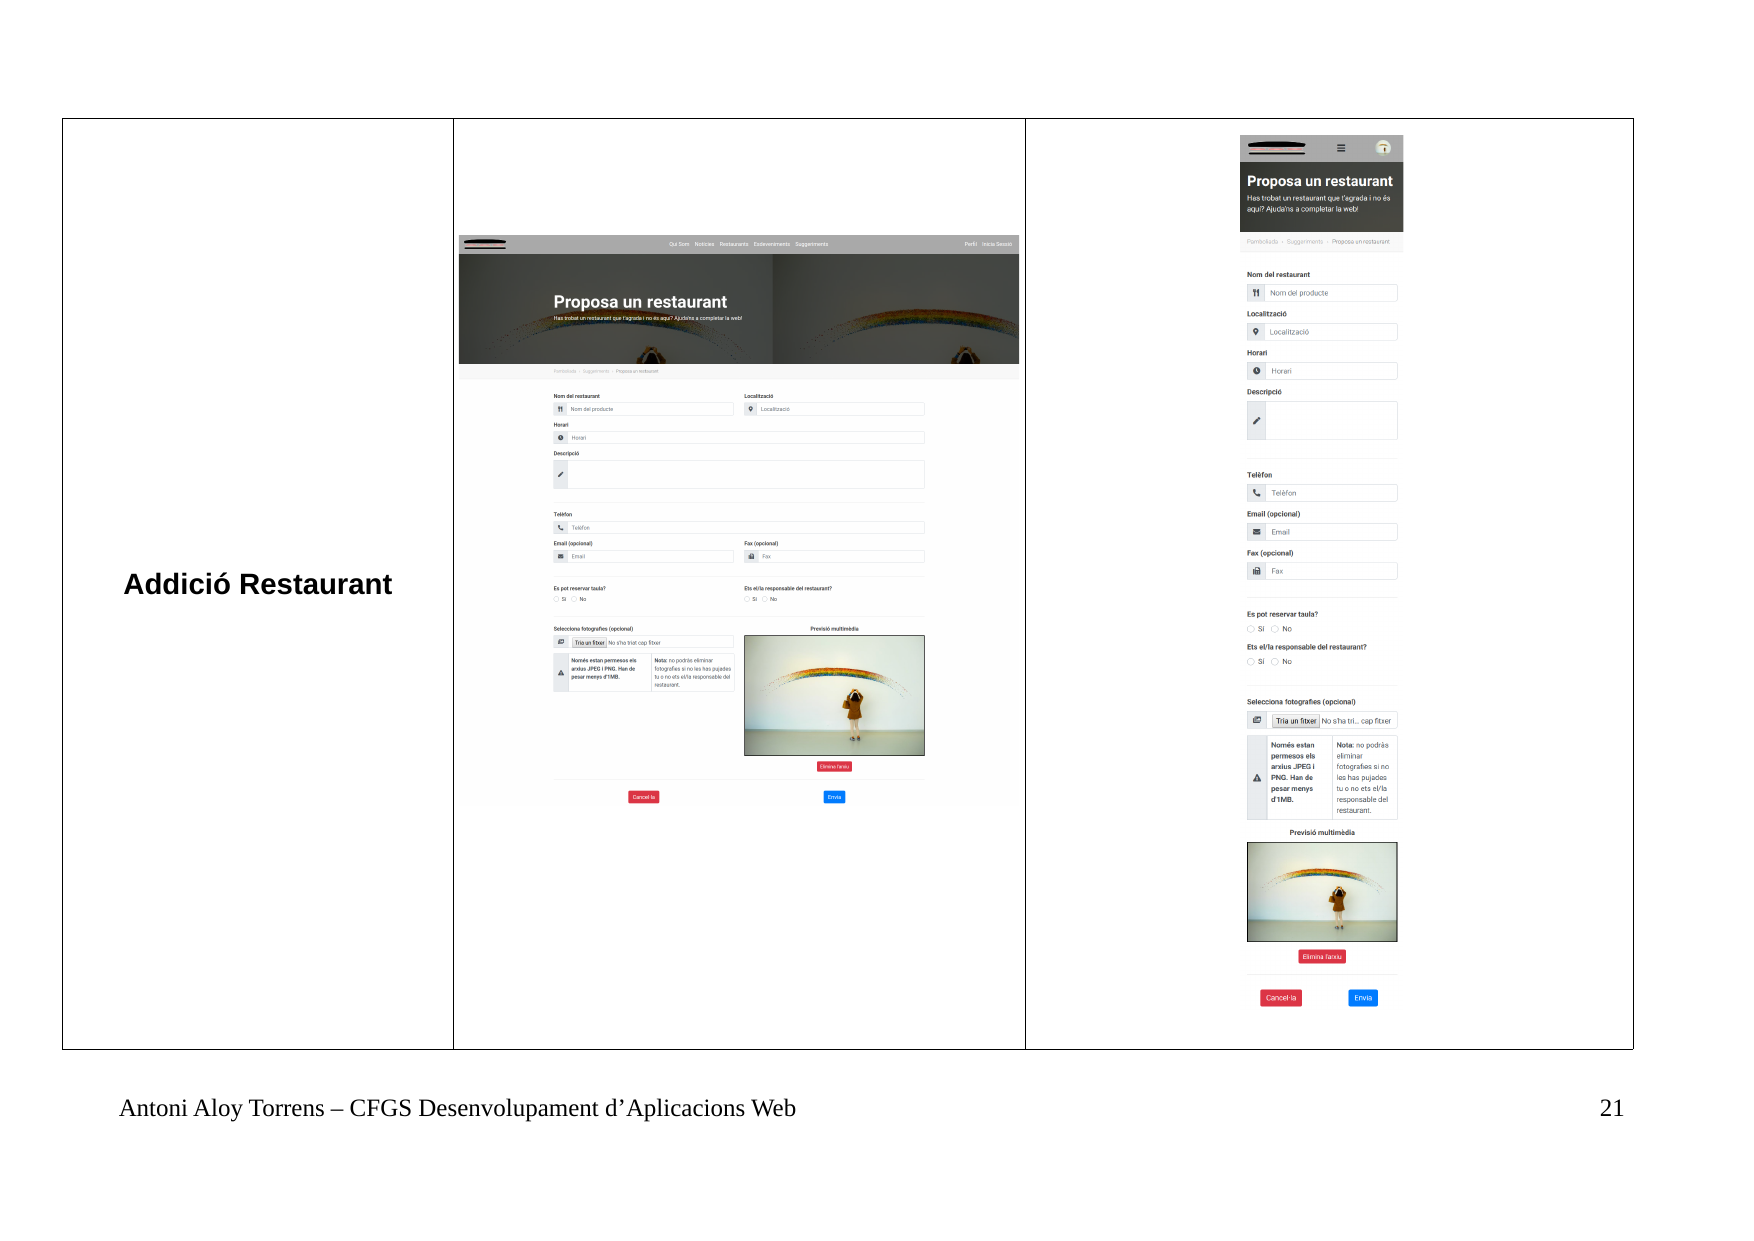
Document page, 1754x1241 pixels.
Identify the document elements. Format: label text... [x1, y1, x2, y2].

table_cell [454, 119, 1025, 1049]
table_cell [1026, 119, 1633, 1049]
table_cell Addició Restaurant [63, 119, 453, 1049]
picture [458, 235, 1020, 806]
picture [1240, 135, 1404, 1010]
